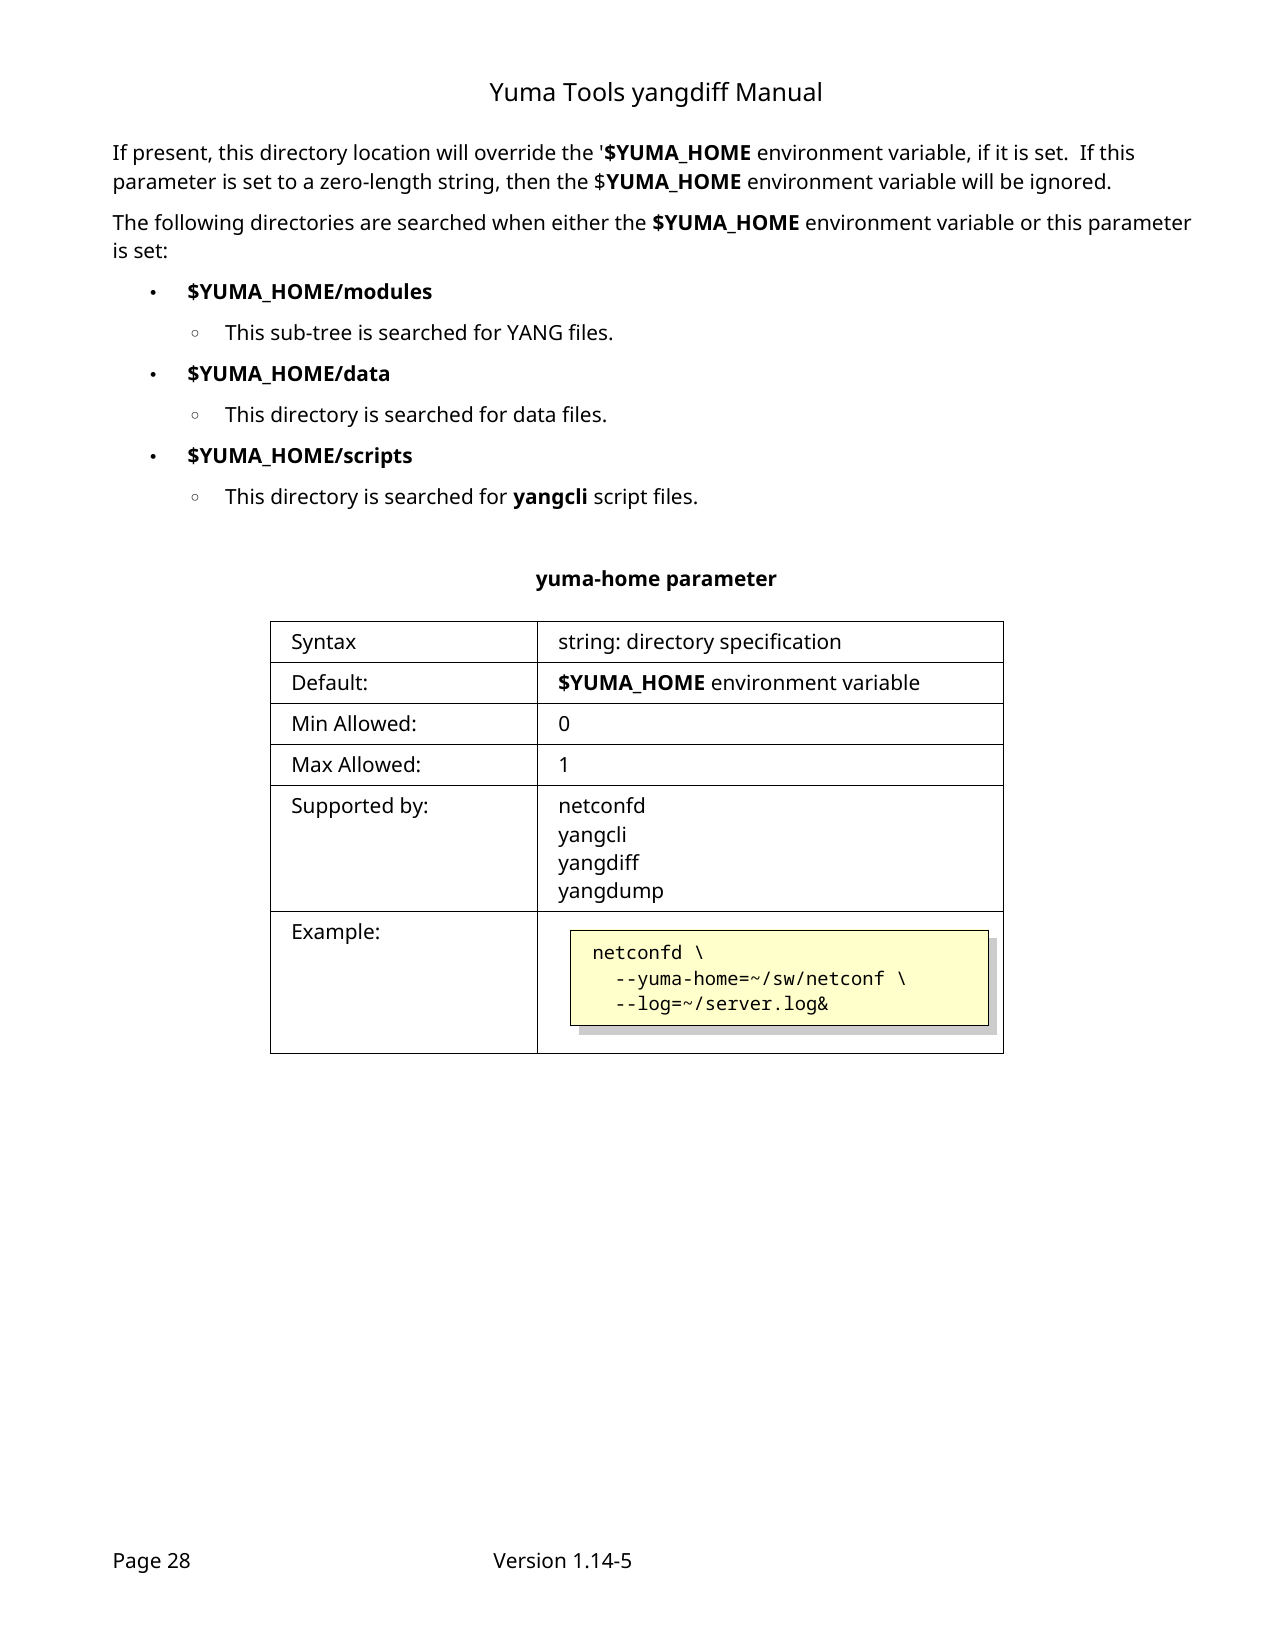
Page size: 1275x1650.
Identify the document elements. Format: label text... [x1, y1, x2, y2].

table_cell Supported by: [271, 786, 537, 911]
table_cell netconfd yangcli yangdiff yangdump [538, 786, 1003, 911]
list $YUMA_HOME/modules [150, 277, 1200, 306]
table_cell 0 [538, 704, 1003, 743]
list This directory is searched for data files. [187, 400, 1200, 428]
table_cell Max Allowed: [271, 745, 537, 784]
table_cell $YUMA_HOME environment variable [538, 663, 1003, 703]
table_cell Default: [271, 663, 537, 703]
list $YUMA_HOME/data [150, 359, 1200, 388]
table_cell Min Allowed: [271, 704, 537, 743]
table_cell netconfd \ --yuma-home=~/sw/netconf \ --log=~/server.log& [538, 912, 1003, 1053]
table_header string: directory specification [538, 622, 1003, 662]
text If present, this directory location will override the '$YUMA_HOME environment variable, if it is set. If this parameter is set to a zero-length string, then the $YUMA_HOME environment variable will be ignored. [112, 138, 1200, 195]
list $YUMA_HOME/scripts [150, 441, 1200, 469]
subtitle yuma-home parameter [127, 564, 1185, 592]
list This directory is searched for yangcli script files. [187, 482, 1200, 510]
table_header Syntax [271, 622, 537, 662]
text The following directories are searched when either the $YUMA_HOME environment variable or this parameter is set: [112, 208, 1200, 265]
list This sub-tree is searched for YANG files. [187, 318, 1200, 347]
table_cell Example: [271, 912, 537, 1053]
table_cell 1 [538, 745, 1003, 784]
